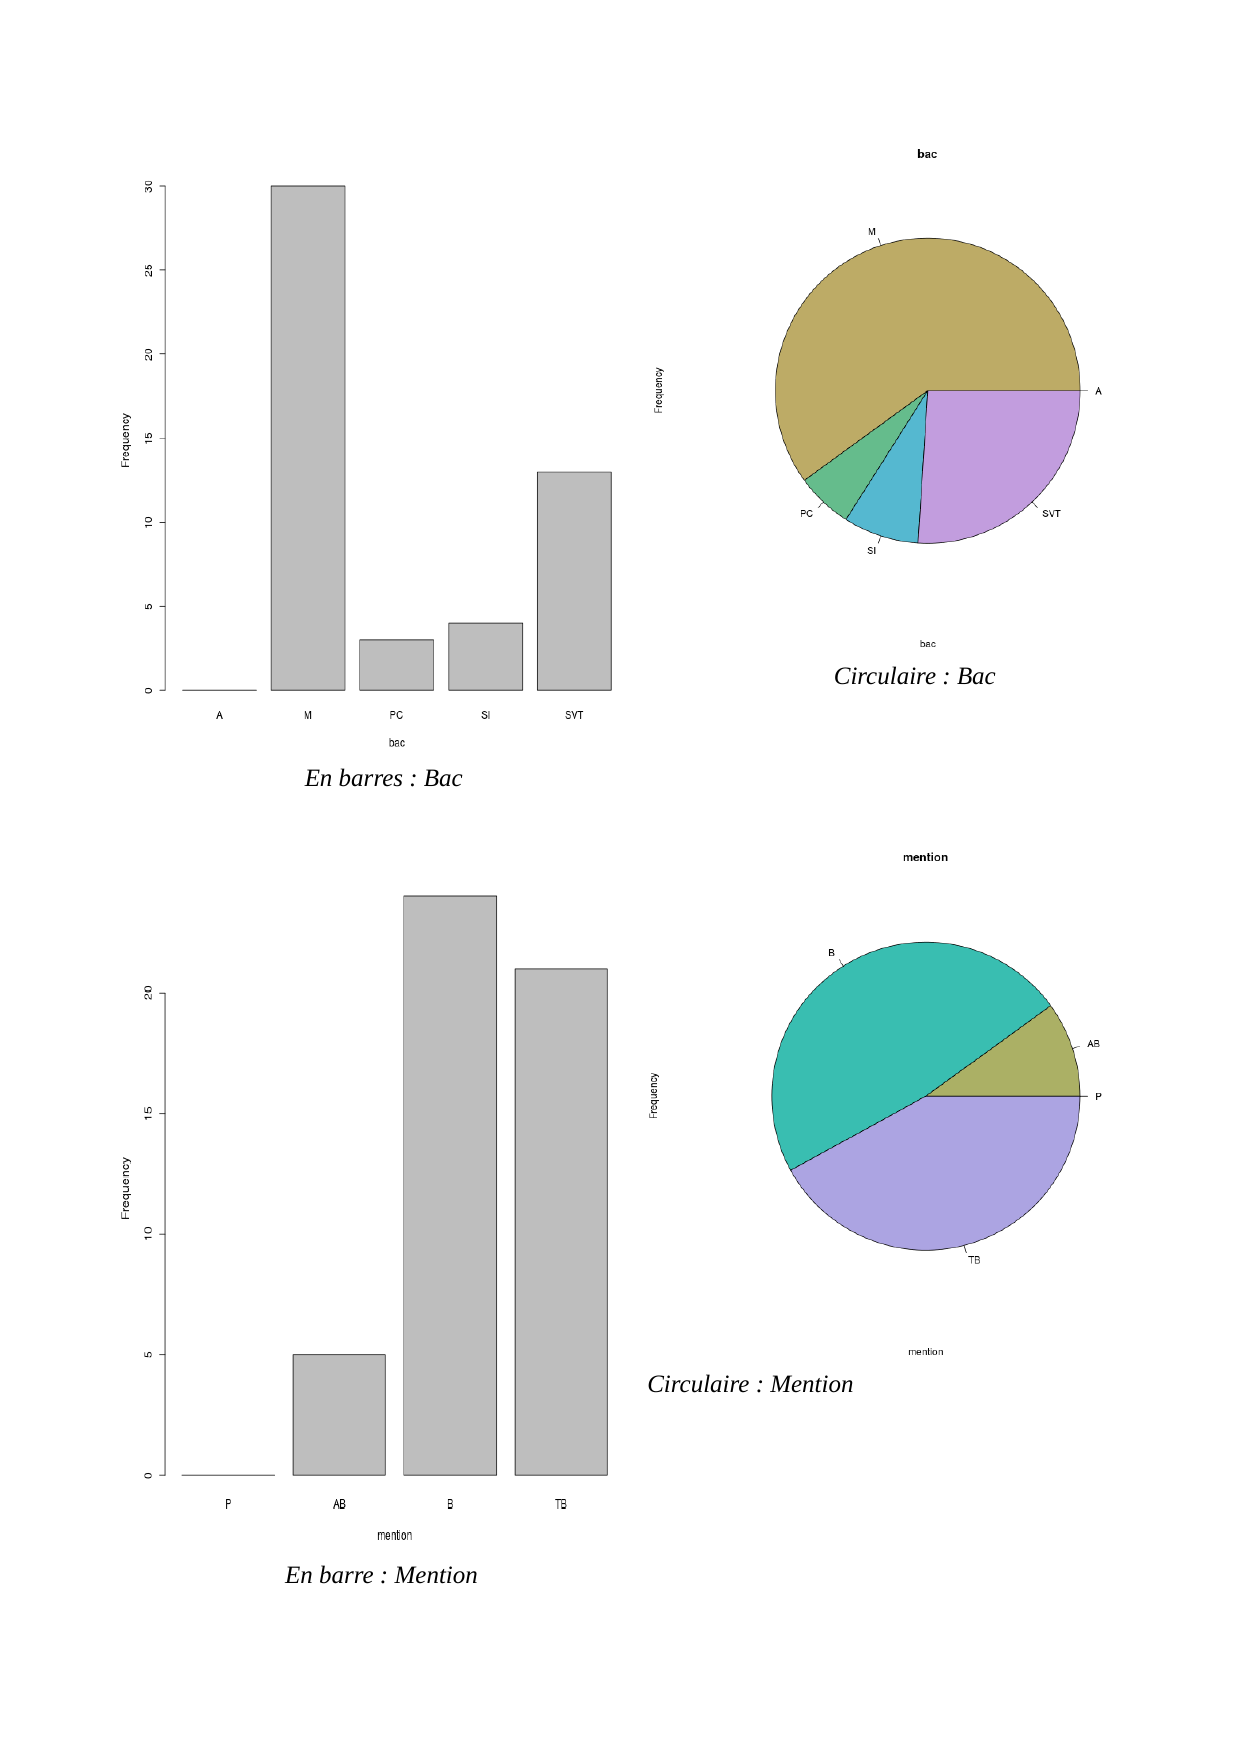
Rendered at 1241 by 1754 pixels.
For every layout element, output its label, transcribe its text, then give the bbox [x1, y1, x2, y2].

picture [118, 130, 1181, 764]
text Circulaire : Bac [651, 662, 1180, 690]
text Circulaire : Mention [647, 1370, 1181, 1398]
text En barres : Bac [118, 764, 651, 792]
text En barre : Mention [118, 1561, 647, 1589]
picture [118, 833, 1182, 1561]
